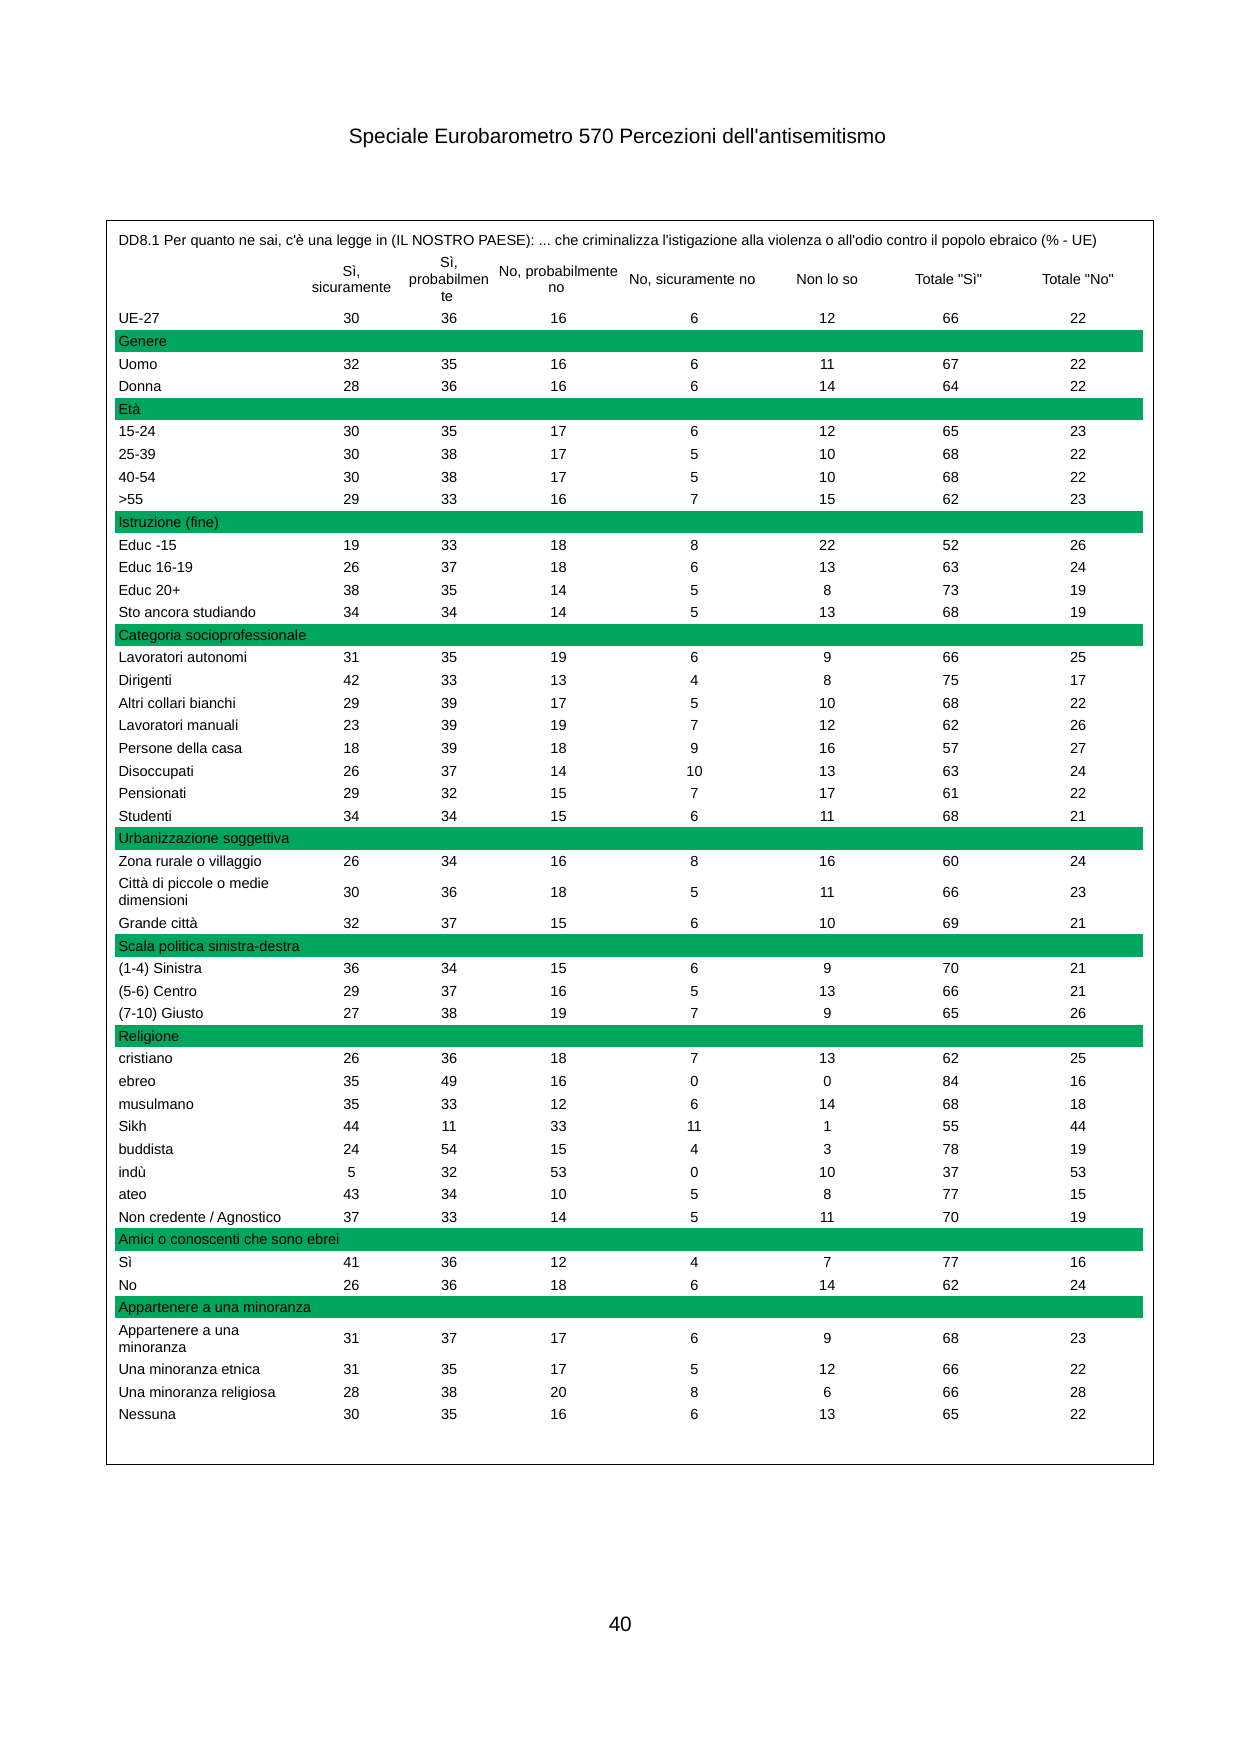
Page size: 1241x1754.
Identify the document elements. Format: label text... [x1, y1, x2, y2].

table_cell indù [115, 1160, 298, 1183]
table_cell 32 [298, 353, 404, 375]
table_cell Età [115, 398, 1143, 420]
table_cell 22 [1012, 465, 1143, 488]
table_cell ateo [115, 1183, 298, 1206]
table_cell 73 [889, 579, 1012, 601]
table_cell Appartenere a una minoranza [115, 1319, 298, 1358]
table_cell 10 [623, 759, 765, 782]
table_cell Uomo [115, 353, 298, 375]
table_cell 30 [298, 307, 404, 330]
table_cell 19 [494, 714, 623, 737]
table_cell ebreo [115, 1070, 298, 1092]
table_cell 37 [404, 1319, 493, 1358]
table_cell 52 [889, 533, 1012, 556]
table_cell 36 [404, 375, 493, 398]
table_cell 19 [1012, 579, 1143, 601]
table_cell 43 [298, 1183, 404, 1206]
table_cell 22 [1012, 782, 1143, 804]
table_cell 32 [404, 782, 493, 804]
table_cell 13 [494, 669, 623, 691]
table_cell 13 [765, 1047, 889, 1070]
table_cell 30 [298, 465, 404, 488]
table_cell 26 [298, 759, 404, 782]
table_cell 7 [623, 1047, 765, 1070]
table_cell 84 [889, 1070, 1012, 1092]
table_cell 16 [494, 488, 623, 511]
table_cell 3 [765, 1138, 889, 1160]
table_cell 35 [404, 579, 493, 601]
table_cell 23 [1012, 488, 1143, 511]
table_cell 10 [494, 1183, 623, 1206]
table_cell 70 [889, 957, 1012, 979]
table_cell Sì, sicuramente [298, 251, 404, 307]
table_cell Non credente / Agnostico [115, 1206, 298, 1228]
table_cell 6 [623, 375, 765, 398]
table_cell 66 [889, 872, 1012, 912]
table_cell 42 [298, 669, 404, 691]
table_cell 35 [404, 1358, 493, 1381]
table_cell 63 [889, 759, 1012, 782]
table_cell 5 [623, 1358, 765, 1381]
table_cell 35 [404, 420, 493, 443]
table_cell 68 [889, 1093, 1012, 1115]
table_cell Disoccupati [115, 759, 298, 782]
table_cell Istruzione (fine) [115, 511, 1143, 533]
table_cell 21 [1012, 957, 1143, 979]
table_cell 34 [404, 601, 493, 624]
table_cell 19 [494, 646, 623, 669]
table_cell 65 [889, 1403, 1012, 1426]
table_cell 6 [623, 556, 765, 578]
table_cell 15 [1012, 1183, 1143, 1206]
table_cell 16 [494, 375, 623, 398]
table_cell 10 [765, 1160, 889, 1183]
table_cell 18 [494, 872, 623, 912]
table_cell 29 [298, 782, 404, 804]
table_cell 70 [889, 1206, 1012, 1228]
table_cell 66 [889, 646, 1012, 669]
table_cell 15 [494, 957, 623, 979]
table_cell 34 [298, 601, 404, 624]
table_cell 21 [1012, 980, 1143, 1002]
table_cell 17 [765, 782, 889, 804]
table_cell Pensionati [115, 782, 298, 804]
table_cell Una minoranza religiosa [115, 1381, 298, 1403]
table_cell 28 [298, 1381, 404, 1403]
table_cell 6 [623, 912, 765, 934]
table_cell 0 [765, 1070, 889, 1092]
table_cell musulmano [115, 1093, 298, 1115]
table_cell Città di piccole o medie dimensioni [115, 872, 298, 912]
table_cell 9 [765, 957, 889, 979]
table_cell 23 [298, 714, 404, 737]
table_cell 9 [765, 1319, 889, 1358]
table_cell 25 [1012, 646, 1143, 669]
table_cell 8 [765, 1183, 889, 1206]
table_cell 38 [404, 465, 493, 488]
table_cell (7-10) Giusto [115, 1002, 298, 1025]
table_cell Sì [115, 1251, 298, 1273]
table_cell 0 [623, 1070, 765, 1092]
table_cell 16 [494, 980, 623, 1002]
table_cell 68 [889, 601, 1012, 624]
table_cell 16 [1012, 1251, 1143, 1273]
table_cell 35 [404, 353, 493, 375]
table_cell 29 [298, 488, 404, 511]
table_cell 9 [765, 1002, 889, 1025]
table_cell 39 [404, 737, 493, 759]
table_cell 19 [1012, 1206, 1143, 1228]
table_cell 36 [404, 1251, 493, 1273]
table_cell 66 [889, 980, 1012, 1002]
table_cell 14 [494, 601, 623, 624]
table_cell Altri collari bianchi [115, 691, 298, 714]
table_cell 8 [623, 533, 765, 556]
table_cell 6 [623, 353, 765, 375]
table_cell Persone della casa [115, 737, 298, 759]
table_cell 18 [494, 1273, 623, 1296]
table_cell 4 [623, 669, 765, 691]
table_cell 33 [494, 1115, 623, 1138]
table_cell 6 [623, 1093, 765, 1115]
table_cell 25-39 [115, 443, 298, 465]
table_cell Lavoratori autonomi [115, 646, 298, 669]
table_cell 16 [494, 850, 623, 872]
table_cell 55 [889, 1115, 1012, 1138]
table_cell 26 [298, 556, 404, 578]
table_cell 25 [1012, 1047, 1143, 1070]
table_cell 20 [494, 1381, 623, 1403]
table_cell 4 [623, 1138, 765, 1160]
table_cell 26 [1012, 714, 1143, 737]
table_cell 26 [298, 850, 404, 872]
table_cell 38 [404, 1002, 493, 1025]
table_cell Categoria socioprofessionale [115, 624, 1143, 646]
table_cell 28 [1012, 1381, 1143, 1403]
table_cell 15 [765, 488, 889, 511]
table_cell No, probabilmente no [494, 251, 623, 307]
table_cell Educ -15 [115, 533, 298, 556]
table_cell No, sicuramente no [623, 251, 765, 307]
table_cell Scala politica sinistra-destra [115, 934, 1143, 957]
table_cell UE-27 [115, 307, 298, 330]
table_cell 24 [1012, 759, 1143, 782]
table_cell 32 [404, 1160, 493, 1183]
table_cell 78 [889, 1138, 1012, 1160]
table_cell 18 [494, 737, 623, 759]
table_cell 14 [765, 1273, 889, 1296]
table_cell 10 [765, 912, 889, 934]
table_cell (5-6) Centro [115, 980, 298, 1002]
table_cell 24 [1012, 556, 1143, 578]
table_cell 39 [404, 714, 493, 737]
table_cell 16 [1012, 1070, 1143, 1092]
table_cell 10 [765, 691, 889, 714]
table_cell 14 [494, 1206, 623, 1228]
table_cell 8 [623, 850, 765, 872]
table_cell (1-4) Sinistra [115, 957, 298, 979]
table_cell 62 [889, 1273, 1012, 1296]
table_cell 32 [298, 912, 404, 934]
table_cell 21 [1012, 912, 1143, 934]
table_cell 35 [298, 1093, 404, 1115]
table_cell Donna [115, 375, 298, 398]
table_cell 6 [623, 957, 765, 979]
table_cell 17 [494, 443, 623, 465]
table_cell >55 [115, 488, 298, 511]
table_cell 8 [765, 579, 889, 601]
table_cell 18 [494, 1047, 623, 1070]
table_cell 16 [494, 353, 623, 375]
table_cell 7 [623, 1002, 765, 1025]
table_cell buddista [115, 1138, 298, 1160]
table_cell 19 [494, 1002, 623, 1025]
table_cell 0 [623, 1160, 765, 1183]
table_cell 62 [889, 488, 1012, 511]
table_cell 15-24 [115, 420, 298, 443]
table_cell 68 [889, 465, 1012, 488]
table_cell 53 [1012, 1160, 1143, 1183]
table_cell 23 [1012, 1319, 1143, 1358]
table_cell 31 [298, 1358, 404, 1381]
table_cell 34 [404, 805, 493, 827]
table_cell 5 [298, 1160, 404, 1183]
table_cell 29 [298, 980, 404, 1002]
table_cell 66 [889, 1381, 1012, 1403]
table_cell Genere [115, 330, 1143, 352]
table_cell 14 [765, 1093, 889, 1115]
table_cell 53 [494, 1160, 623, 1183]
table_cell 39 [404, 691, 493, 714]
table_cell 41 [298, 1251, 404, 1273]
table_cell 33 [404, 1093, 493, 1115]
table_cell 17 [494, 1319, 623, 1358]
table_cell 77 [889, 1251, 1012, 1273]
table_cell 11 [765, 872, 889, 912]
table_cell 14 [765, 375, 889, 398]
table_cell 69 [889, 912, 1012, 934]
table_cell 35 [404, 1403, 493, 1426]
table_cell 77 [889, 1183, 1012, 1206]
table_cell Educ 20+ [115, 579, 298, 601]
table_cell 63 [889, 556, 1012, 578]
table_cell 16 [765, 850, 889, 872]
table_cell 18 [494, 556, 623, 578]
table_cell 5 [623, 443, 765, 465]
table_cell 65 [889, 1002, 1012, 1025]
table_cell 17 [494, 691, 623, 714]
table_cell 7 [623, 488, 765, 511]
table_cell 26 [298, 1273, 404, 1296]
table_cell 36 [404, 872, 493, 912]
table_cell 40-54 [115, 465, 298, 488]
table_cell 14 [494, 579, 623, 601]
table_cell 5 [623, 872, 765, 912]
table_cell 16 [765, 737, 889, 759]
table_cell 36 [404, 1273, 493, 1296]
table_cell 13 [765, 1403, 889, 1426]
table_cell 62 [889, 714, 1012, 737]
table_cell 37 [404, 556, 493, 578]
table_cell 13 [765, 556, 889, 578]
table_cell No [115, 1273, 298, 1296]
table_cell 5 [623, 691, 765, 714]
table_cell 16 [494, 307, 623, 330]
table_cell 12 [765, 714, 889, 737]
table_cell 22 [765, 533, 889, 556]
table_cell 66 [889, 1358, 1012, 1381]
table_cell 6 [623, 805, 765, 827]
table_cell 11 [404, 1115, 493, 1138]
table_cell 5 [623, 980, 765, 1002]
table_cell 34 [404, 850, 493, 872]
table_cell 37 [298, 1206, 404, 1228]
table_cell 5 [623, 579, 765, 601]
table_cell 16 [494, 1403, 623, 1426]
table_cell Dirigenti [115, 669, 298, 691]
table_cell 68 [889, 691, 1012, 714]
table_cell 6 [623, 1403, 765, 1426]
table_cell 12 [765, 420, 889, 443]
table_cell 5 [623, 1183, 765, 1206]
table_cell 13 [765, 601, 889, 624]
table_cell 35 [404, 646, 493, 669]
table_cell 27 [298, 1002, 404, 1025]
table_cell 23 [1012, 872, 1143, 912]
table_cell 75 [889, 669, 1012, 691]
table_cell 22 [1012, 1358, 1143, 1381]
table_cell Sto ancora studiando [115, 601, 298, 624]
table_cell 13 [765, 759, 889, 782]
table_cell 34 [404, 1183, 493, 1206]
table_cell 13 [765, 980, 889, 1002]
table_cell 7 [765, 1251, 889, 1273]
table_cell 34 [404, 957, 493, 979]
table_cell Urbanizzazione soggettiva [115, 827, 1143, 850]
table_cell 67 [889, 353, 1012, 375]
table_cell 11 [765, 1206, 889, 1228]
table_cell 24 [1012, 850, 1143, 872]
table_cell 5 [623, 601, 765, 624]
table_cell 34 [298, 805, 404, 827]
table_cell 65 [889, 420, 1012, 443]
table_cell 60 [889, 850, 1012, 872]
table_cell 9 [765, 646, 889, 669]
table_cell 8 [765, 669, 889, 691]
table_cell 44 [1012, 1115, 1143, 1138]
table_cell 17 [494, 465, 623, 488]
table_cell Appartenere a una minoranza [115, 1296, 1143, 1318]
table_cell 24 [1012, 1273, 1143, 1296]
table_cell 61 [889, 782, 1012, 804]
table_cell 17 [1012, 669, 1143, 691]
table_cell Totale "Sì" [889, 251, 1012, 307]
table_cell 28 [298, 375, 404, 398]
table_cell 24 [298, 1138, 404, 1160]
table_cell 15 [494, 805, 623, 827]
table_cell Zona rurale o villaggio [115, 850, 298, 872]
table_cell [115, 251, 298, 307]
table_cell 15 [494, 912, 623, 934]
table_cell 38 [298, 579, 404, 601]
table_cell 30 [298, 872, 404, 912]
table_cell 33 [404, 533, 493, 556]
table_cell 15 [494, 782, 623, 804]
table_header DD8.1 Per quanto ne sai, c'è una legge in (IL NOSTRO PAESE): ... che criminalizza l'istigazione alla violenza o all'odio contro il popolo ebraico (% - UE) [115, 229, 1143, 251]
table_cell 19 [298, 533, 404, 556]
table_cell 16 [494, 1070, 623, 1092]
table_cell 29 [298, 691, 404, 714]
table_cell 12 [494, 1251, 623, 1273]
table_cell Lavoratori manuali [115, 714, 298, 737]
table_cell 49 [404, 1070, 493, 1092]
table_cell Religione [115, 1025, 1143, 1047]
table_cell Sikh [115, 1115, 298, 1138]
table_cell Una minoranza etnica [115, 1358, 298, 1381]
table_cell 15 [494, 1138, 623, 1160]
table_cell Non lo so [765, 251, 889, 307]
table_cell 17 [494, 1358, 623, 1381]
table_cell 11 [623, 1115, 765, 1138]
table_cell 37 [404, 980, 493, 1002]
table_cell Sì, probabilmente [404, 251, 493, 307]
table_cell 6 [623, 307, 765, 330]
table_cell Grande città [115, 912, 298, 934]
table_cell Amici o conoscenti che sono ebrei [115, 1228, 1143, 1251]
table_cell 64 [889, 375, 1012, 398]
table_cell 37 [404, 759, 493, 782]
table_cell 31 [298, 1319, 404, 1358]
table_cell 27 [1012, 737, 1143, 759]
table_cell 19 [1012, 601, 1143, 624]
table_cell 18 [1012, 1093, 1143, 1115]
table_cell 23 [1012, 420, 1143, 443]
table_cell 31 [298, 646, 404, 669]
table_cell 6 [623, 420, 765, 443]
table_cell 37 [404, 912, 493, 934]
table_cell 18 [494, 533, 623, 556]
table_cell 68 [889, 1319, 1012, 1358]
table_cell 4 [623, 1251, 765, 1273]
table_cell Studenti [115, 805, 298, 827]
table_cell 10 [765, 443, 889, 465]
table_cell 1 [765, 1115, 889, 1138]
table_cell 22 [1012, 443, 1143, 465]
table_cell 19 [1012, 1138, 1143, 1160]
table_cell 54 [404, 1138, 493, 1160]
table_cell 26 [298, 1047, 404, 1070]
table_cell 33 [404, 669, 493, 691]
table_cell 30 [298, 420, 404, 443]
table_cell 10 [765, 465, 889, 488]
table_cell 12 [765, 1358, 889, 1381]
table_cell 37 [889, 1160, 1012, 1183]
table_cell 38 [404, 1381, 493, 1403]
table_cell 22 [1012, 1403, 1143, 1426]
table_cell 6 [623, 646, 765, 669]
table_cell 6 [623, 1273, 765, 1296]
table_cell 6 [623, 1319, 765, 1358]
table_cell cristiano [115, 1047, 298, 1070]
table_cell 8 [623, 1381, 765, 1403]
table_cell 44 [298, 1115, 404, 1138]
table_cell 17 [494, 420, 623, 443]
table_cell 26 [1012, 1002, 1143, 1025]
table_cell 22 [1012, 353, 1143, 375]
table_cell 33 [404, 488, 493, 511]
table_cell 22 [1012, 691, 1143, 714]
table_cell 18 [298, 737, 404, 759]
table_cell Nessuna [115, 1403, 298, 1426]
table_cell 66 [889, 307, 1012, 330]
table_cell Educ 16-19 [115, 556, 298, 578]
table_cell 7 [623, 782, 765, 804]
table_cell 9 [623, 737, 765, 759]
table_cell 36 [404, 1047, 493, 1070]
table_cell 21 [1012, 805, 1143, 827]
table_cell 6 [765, 1381, 889, 1403]
table_cell 68 [889, 805, 1012, 827]
table_cell 57 [889, 737, 1012, 759]
table_cell 5 [623, 1206, 765, 1228]
table_cell 5 [623, 465, 765, 488]
table_cell 11 [765, 805, 889, 827]
table_cell 68 [889, 443, 1012, 465]
table_cell 14 [494, 759, 623, 782]
table_cell 22 [1012, 307, 1143, 330]
table_cell 30 [298, 1403, 404, 1426]
table_cell 7 [623, 714, 765, 737]
table_cell 12 [765, 307, 889, 330]
table_cell 22 [1012, 375, 1143, 398]
table_cell 36 [404, 307, 493, 330]
table_cell Totale "No" [1012, 251, 1143, 307]
table_cell 33 [404, 1206, 493, 1228]
table_cell 62 [889, 1047, 1012, 1070]
table_cell 38 [404, 443, 493, 465]
table_cell 35 [298, 1070, 404, 1092]
table_cell 11 [765, 353, 889, 375]
table_cell 30 [298, 443, 404, 465]
table_cell 12 [494, 1093, 623, 1115]
table_cell 36 [298, 957, 404, 979]
table_cell 26 [1012, 533, 1143, 556]
